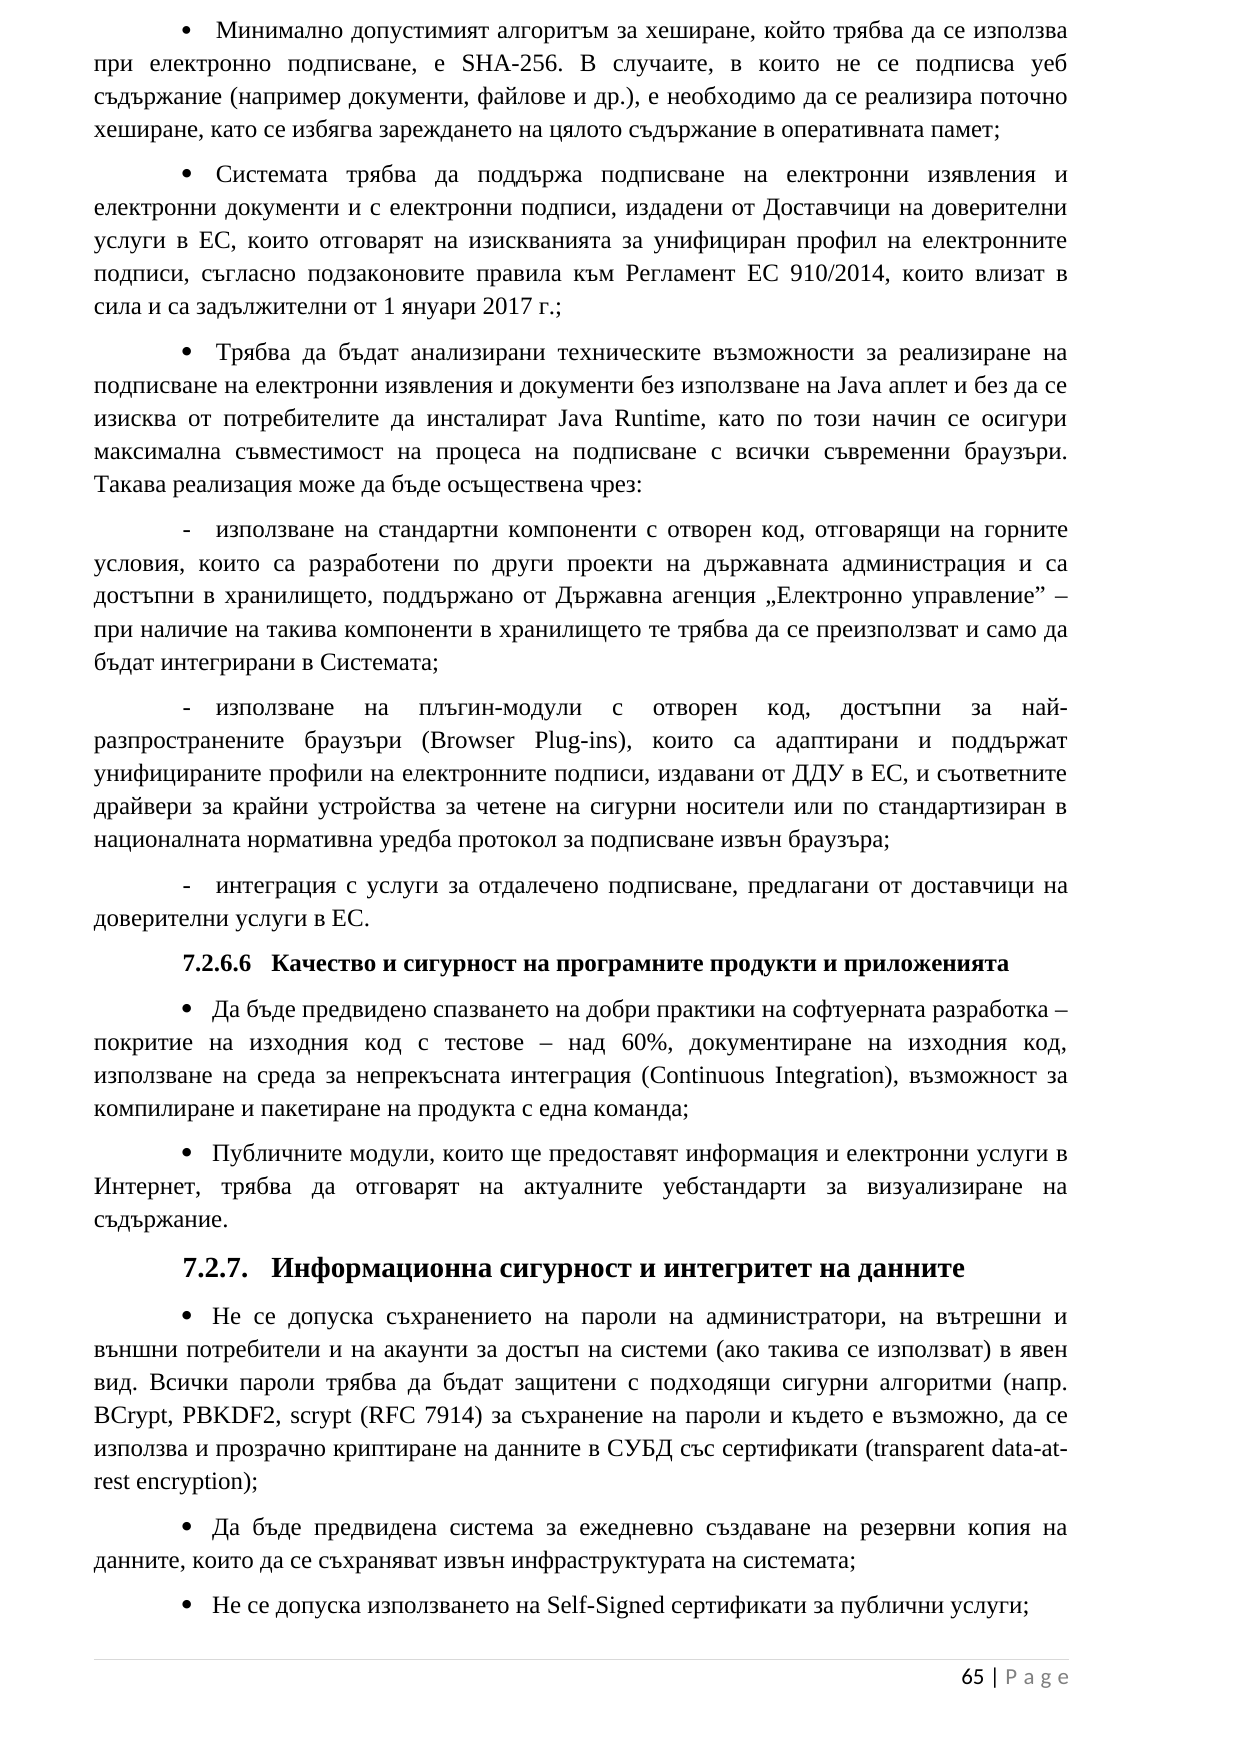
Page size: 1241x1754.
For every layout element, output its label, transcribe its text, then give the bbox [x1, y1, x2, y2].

list Не се допуска съхранението на пароли на администратори, на вътрешни и външни потребители и на акаунти за достъп на системи (ако такива се използват) в явен вид. Всички пароли трябва да бъдат защитени с подходящи сигурни алгоритми (напр. BCrypt, PBKDF2, scrypt (RFC 7914) за съхранение на пароли и където е възможно, да се използва и прозрачно криптиране на данните в СУБД със сертификати (transparent data-at-rest encryption); [94, 1301, 1069, 1495]
list Да бъде предвидено спазването на добри практики на софтуерната разработка – покритие на изходния код с тестове – над 60%, документиране на изходния код, използване на среда за непрекъсната интеграция (Continuous Integration), възможност за компилиране и пакетиране на продукта с една команда; [94, 994, 1069, 1122]
list Трябва да бъдат анализирани техническите възможности за реализиране на подписване на електронни изявления и документи без използване на Java аплет и без да се изисква от потребителите да инсталират Java Runtime, като по този начин се осигури максимална съвместимост на процеса на подписване с всички съвременни браузъри. Такава реализация може да бъде осъществена чрез: [94, 337, 1069, 498]
list интеграция с услуги за отдалечено подписване, предлагани от доставчици на доверителни услуги в ЕС. [94, 870, 1069, 932]
subtitle Информационна сигурност и интегритет на данните [94, 1250, 1069, 1283]
subtitle Качество и сигурност на програмните продукти и приложенията [94, 948, 1069, 977]
list използване на плъгин-модули с отворен код, достъпни за най-разпространените браузъри (Browser Plug-ins), които са адаптирани и поддържат унифицираните профили на електронните подписи, издавани от ДДУ в ЕС, и съответните драйвери за крайни устройства за четене на сигурни носители или по стандартизиран в националната нормативна уредба протокол за подписване извън браузъра; [94, 692, 1069, 853]
list използване на стандартни компоненти с отворен код, отговарящи на горните условия, които са разработени по други проекти на държавната администрация и са достъпни в хранилището, поддържано от Държавна агенция „Електронно управление” – при наличие на такива компоненти в хранилището те трябва да се преизползват и само да бъдат интегрирани в Системата; [94, 514, 1069, 675]
list Да бъде предвидена система за ежедневно създаване на резервни копия на данните, които да се съхраняват извън инфраструктурата на системата; [94, 1512, 1069, 1573]
list Публичните модули, които ще предоставят информация и електронни услуги в Интернет, трябва да отговарят на актуалните уебстандарти за визуализиране на съдържание. [94, 1138, 1069, 1233]
list Системата трябва да поддържа подписване на електронни изявления и електронни документи и с електронни подписи, издадени от Доставчици на доверителни услуги в ЕС, които отговарят на изискванията за унифициран профил на електронните подписи, съгласно подзаконовите правила към Регламент ЕС 910/2014, които влизат в сила и са задължителни от 1 януари 2017 г.; [94, 159, 1069, 320]
list Не се допуска използването на Self-Signed сертификати за публични услуги; [94, 1590, 1069, 1619]
list Минимално допустимият алгоритъм за хеширане, който трябва да се използва при електронно подписване, е SHA-256. В случаите, в които не се подписва уеб съдържание (например документи, файлове и др.), е необходимо да се реализира поточно хеширане, като се избягва зареждането на цялото съдържание в оперативната памет; [94, 15, 1069, 143]
